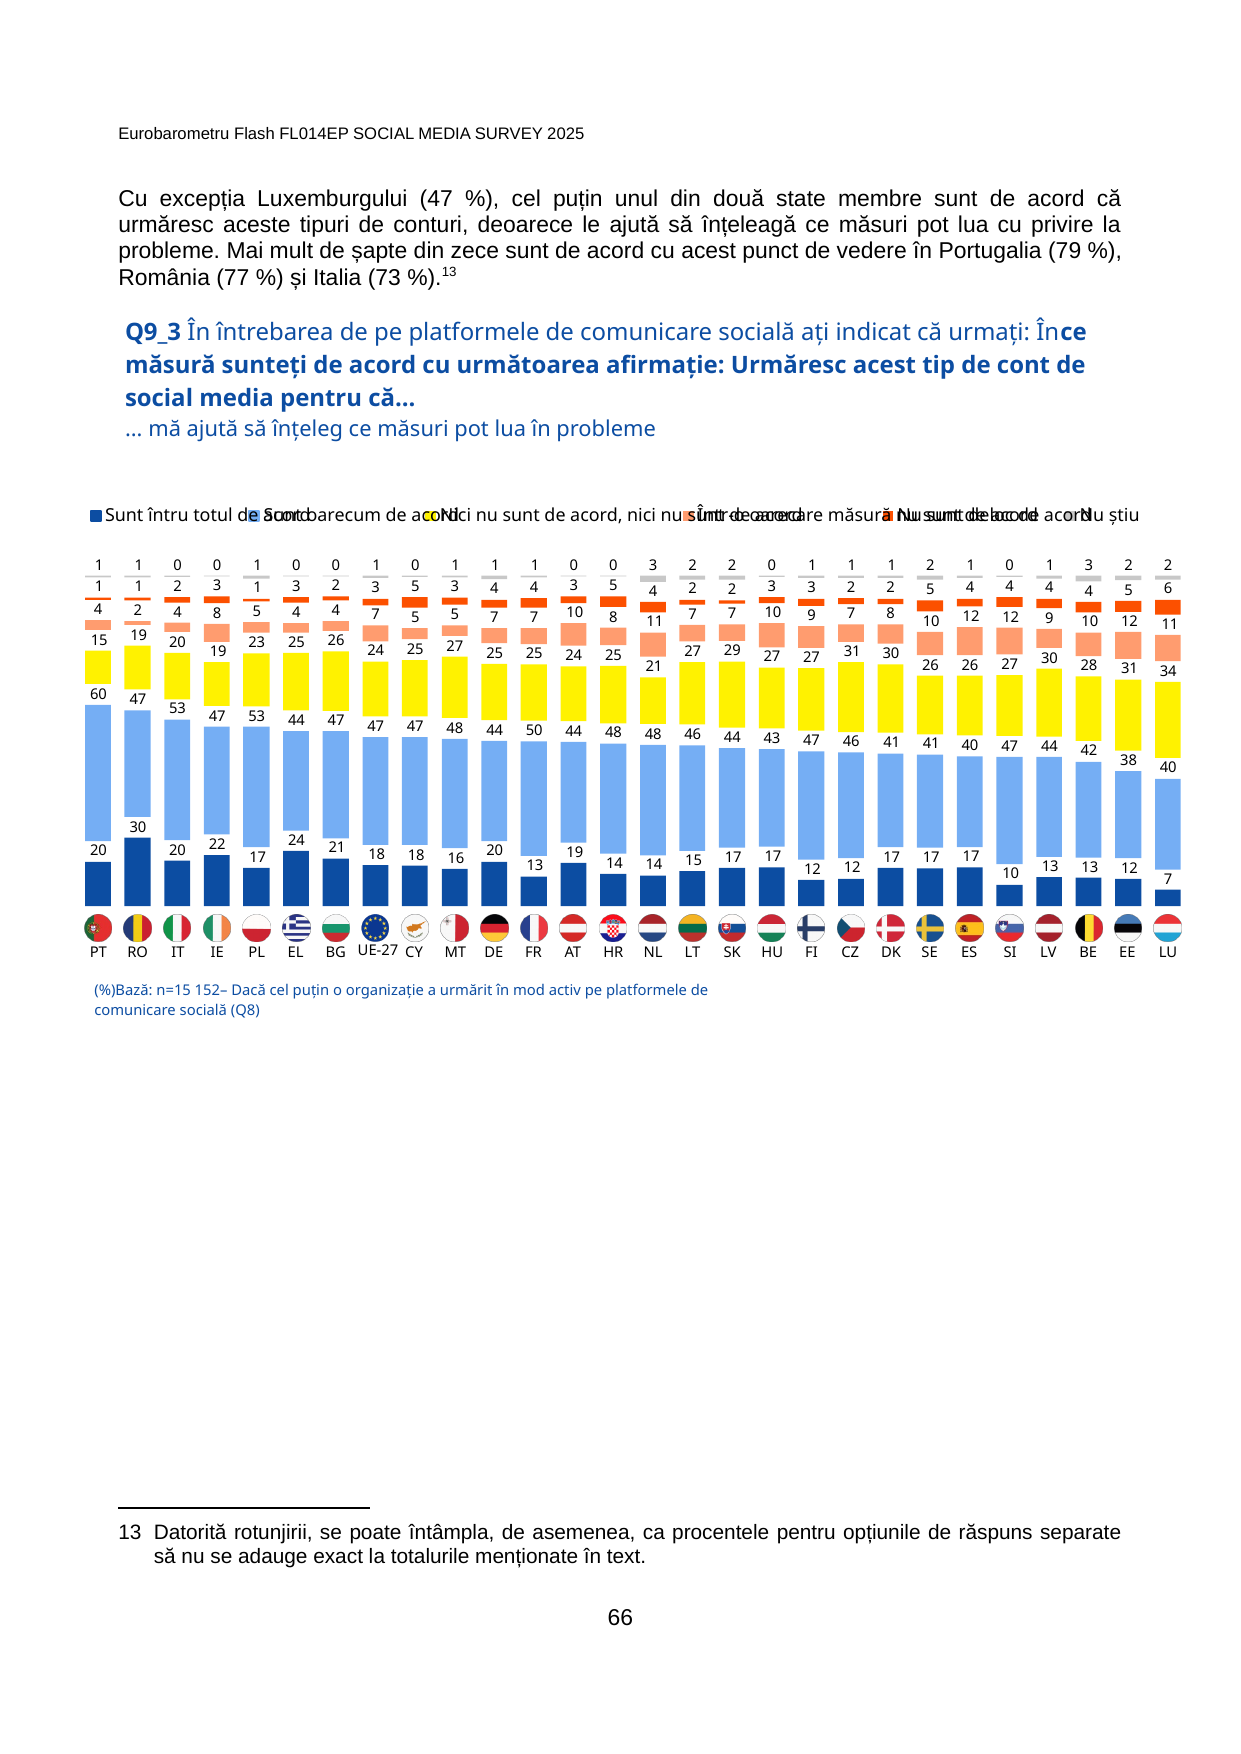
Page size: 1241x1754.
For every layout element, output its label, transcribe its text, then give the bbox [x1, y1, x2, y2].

picture [203, 914, 231, 942]
picture [757, 914, 786, 942]
picture [440, 914, 469, 942]
picture [242, 914, 271, 942]
picture [1114, 914, 1142, 942]
picture [1153, 914, 1182, 942]
picture [282, 914, 311, 942]
picture [401, 914, 429, 942]
picture [995, 914, 1024, 942]
picture [163, 914, 191, 942]
picture [559, 914, 587, 942]
picture [1035, 914, 1063, 942]
picture [84, 914, 112, 942]
picture [520, 914, 548, 942]
picture [955, 914, 984, 942]
picture [797, 914, 825, 942]
picture [599, 914, 627, 942]
picture [1075, 914, 1103, 942]
picture [361, 914, 389, 942]
picture [837, 914, 865, 942]
picture [123, 914, 152, 942]
picture [638, 914, 667, 942]
text Datorită rotunjirii, se poate întâmpla, de asemenea, ca procentele pentru opțiunile de răspuns separate să nu se adauge exact la totalurile menționate în text. [118, 1520, 1122, 1568]
picture [678, 914, 707, 942]
picture [718, 914, 746, 942]
picture [322, 914, 350, 942]
text Cu excepția Luxemburgului (47 %), cel puțin unul din două state membre sunt de acord că urmăresc aceste tipuri de conturi, deoarece le ajută să înțeleagă ce măsuri pot lua cu privire la probleme. Mai mult de șapte din zece sunt de acord cu acest punct de vedere în Portugalia (79 %), România (77 %) și Italia (73 %). [118, 184, 1122, 290]
picture [480, 914, 509, 942]
picture [876, 914, 905, 942]
picture [916, 914, 944, 942]
